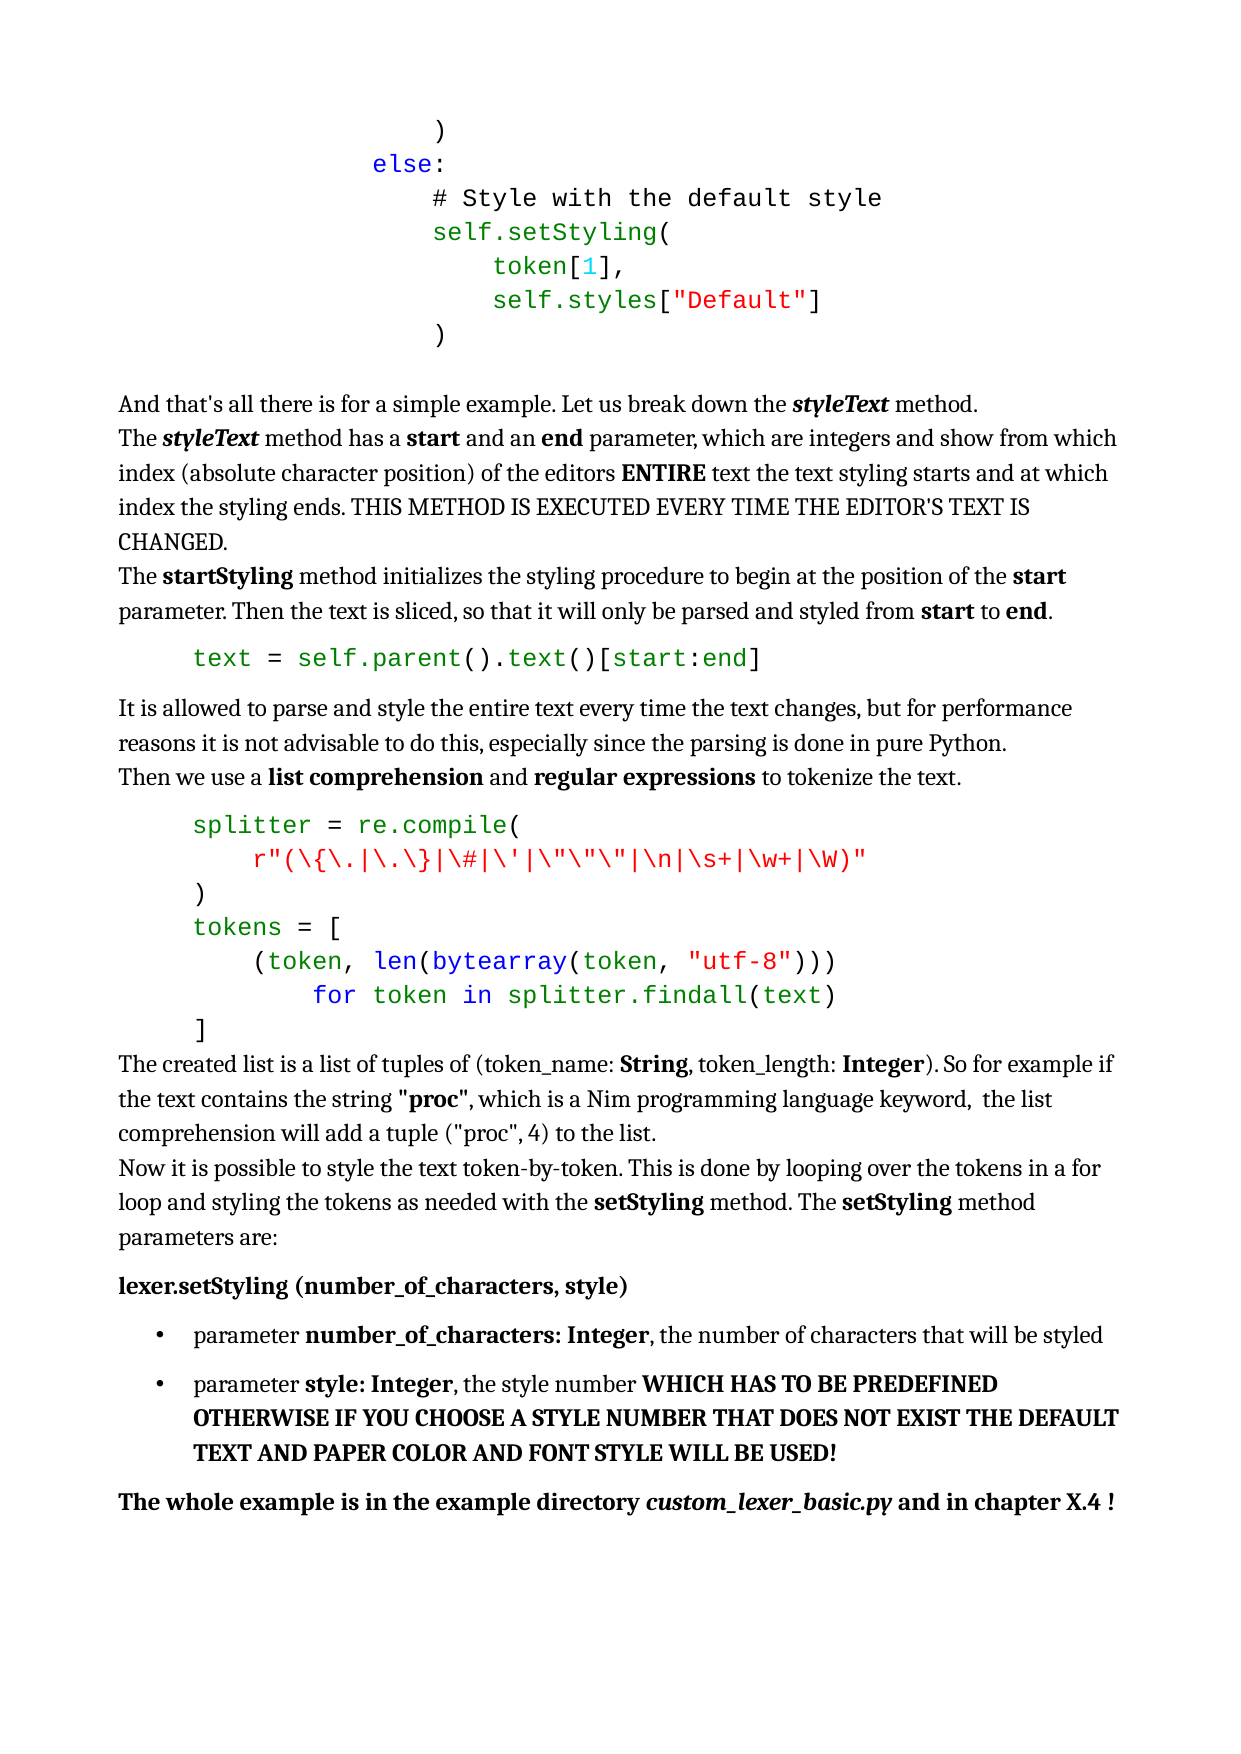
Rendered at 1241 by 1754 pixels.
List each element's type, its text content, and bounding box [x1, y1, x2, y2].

text ) [192, 880, 1122, 909]
text It is allowed to parse and style the entire text every time the text changes, but for performance reasons it is not advisable to do this, especially since the parsing is done in pure Python. Then we use a list comprehension and regular expressions to tokenize the text. [118, 694, 1122, 792]
text r"(\{\.|\.\}|\#|\'|\"\"\"|\n|\s+|\w+|\W)" [192, 846, 1122, 875]
text The created list is a list of tuples of (token_name: String, token_length: Integer). So for example if the text contains the string "proc", which is a Nim programming language keyword, the list comprehension will add a tuple ("proc", 4) to the list. Now it is possible to style the text token-by-token. This is done by looping over the tokens in a for loop and styling the tokens as needed with the setStyling method. The setStyling method parameters are: [118, 1050, 1122, 1251]
text And that's all there is for a simple example. Let us break down the styleText method. The styleText method has a start and an end parameter, which are integers and show from which index (absolute character position) of the editors ENTIRE text the text styling starts and at which index the styling ends. THIS METHOD IS EXECUTED EVERY TIME THE EDITOR'S TEXT IS CHANGED. The startStyling method initializes the styling procedure to begin at the position of the start parameter. Then the text is sliced, so that it will only be parsed and styled from start to end. [118, 390, 1122, 626]
text (token, len(bytearray(token, "utf-8"))) [192, 948, 1122, 977]
list parameter number_of_characters: Integer, the number of characters that will be styled [156, 1321, 1122, 1349]
text self.styles["Default"] [192, 288, 1122, 316]
text splitter = re.compile( [192, 812, 1122, 841]
text self.setStyling( [192, 220, 1122, 248]
list parameter style: Integer, the style number WHICH HAS TO BE PREDEFINED OTHERWISE IF YOU CHOOSE A STYLE NUMBER THAT DOES NOT EXIST THE DEFAULT TEXT AND PAPER COLOR AND FONT STYLE WILL BE USED! [156, 1370, 1122, 1467]
text text = self.parent().text()[start:end] [192, 646, 1122, 674]
text lexer.setStyling (number_of_characters, style) [118, 1272, 1122, 1300]
text else: [192, 152, 1122, 180]
text tokens = [ [192, 914, 1122, 943]
text ] [118, 1016, 1122, 1044]
text # Style with the default style [192, 186, 1122, 214]
text ) [192, 322, 1122, 350]
text token[1], [192, 254, 1122, 282]
text The whole example is in the example directory custom_lexer_basic.py and in chapter X.4 ! [118, 1488, 1122, 1516]
text for token in splitter.findall(text) [192, 982, 1122, 1011]
text ) [192, 118, 1122, 146]
